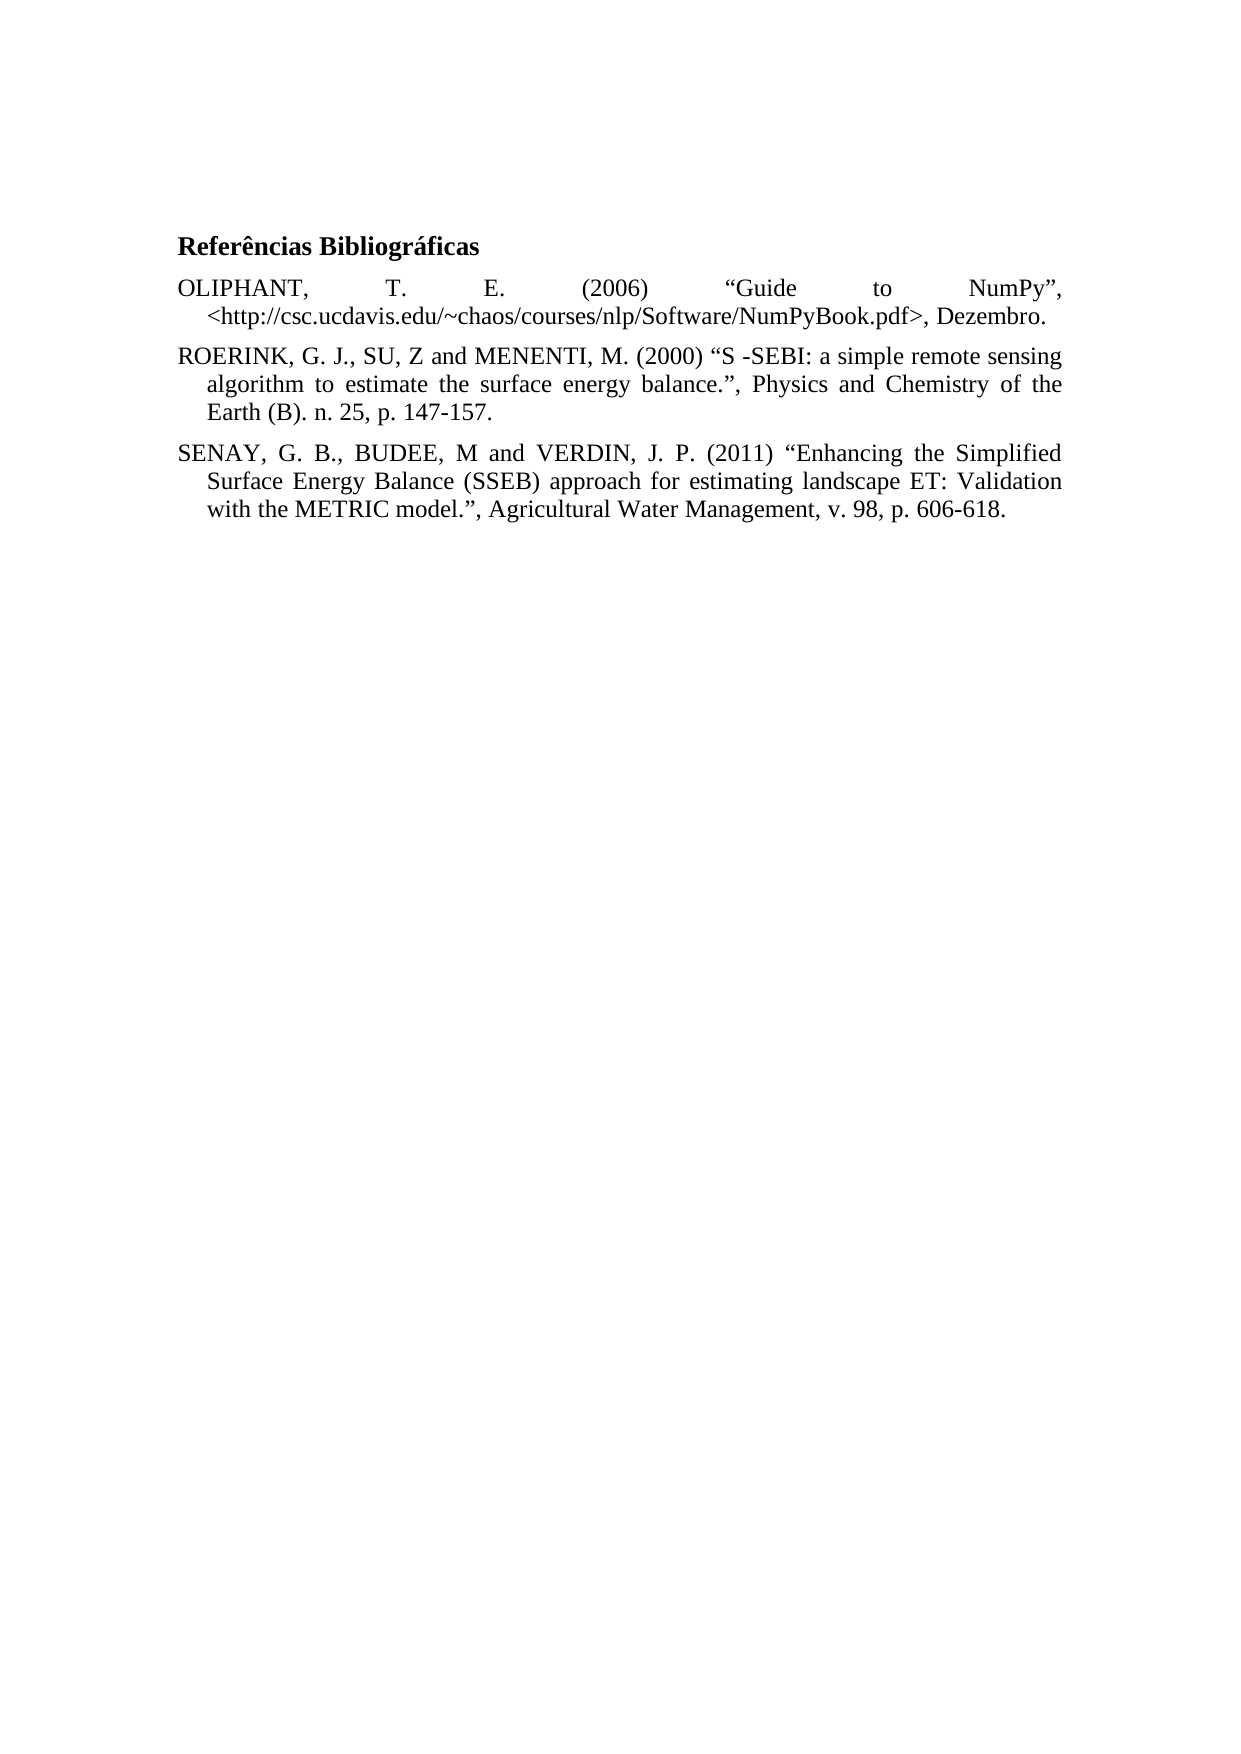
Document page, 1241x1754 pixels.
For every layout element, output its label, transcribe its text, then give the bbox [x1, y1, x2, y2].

text Referências Bibliográficas [177, 231, 1063, 261]
text SENAY, G. B., BUDEE, M and VERDIN, J. P. (2011) “Enhancing the Simplified Surface Energy Balance (SSEB) approach for estimating landscape ET: Validation with the METRIC model.”, Agricultural Water Management, v. 98, p. 606-618. [177, 439, 1063, 523]
text ROERINK, G. J., SU, Z and MENENTI, M. (2000) “S -SEBI: a simple remote sensing algorithm to estimate the surface energy balance.”, Physics and Chemistry of the Earth (B). n. 25, p. 147-157. [177, 342, 1063, 426]
text OLIPHANT, T. E. (2006) “Guide to NumPy”, <http://csc.ucdavis.edu/~chaos/courses/nlp/Software/NumPyBook.pdf>, Dezembro. [177, 274, 1063, 330]
